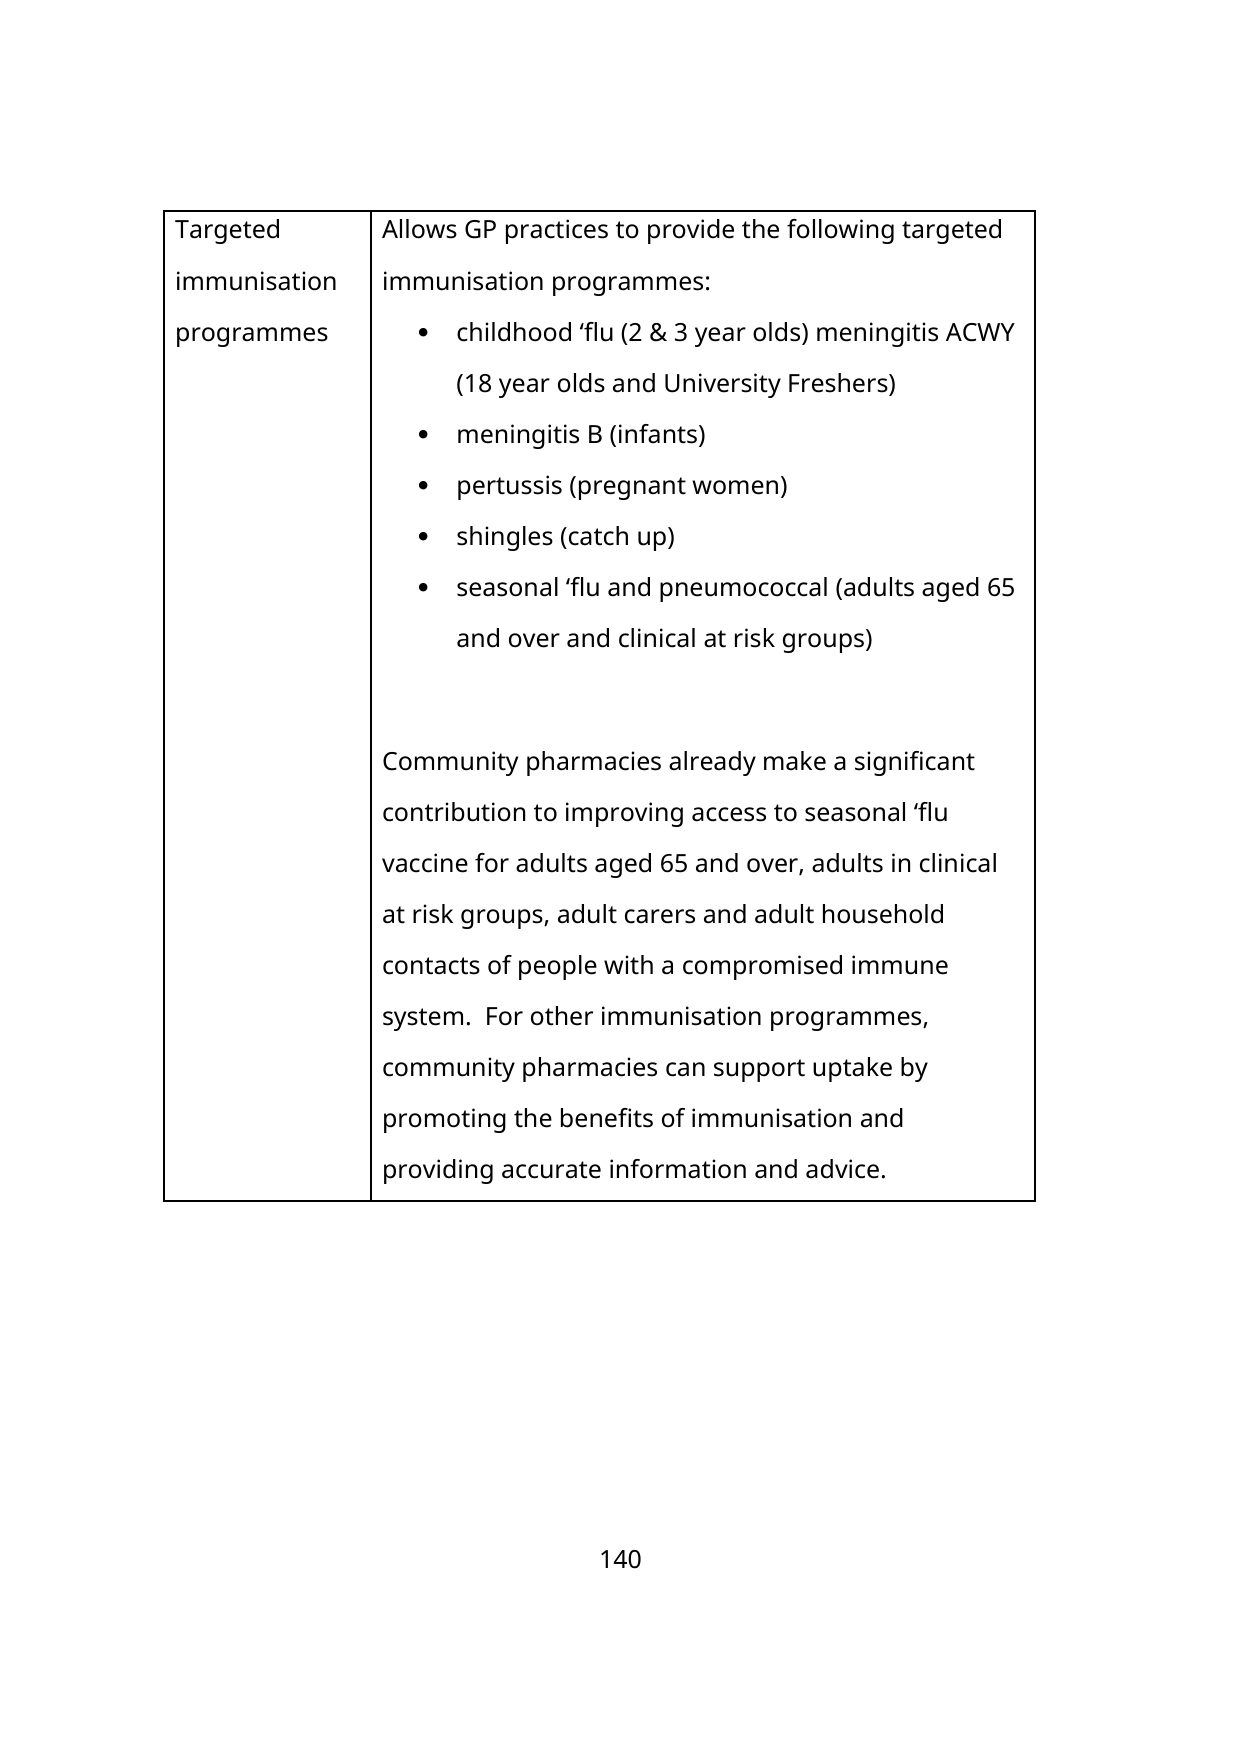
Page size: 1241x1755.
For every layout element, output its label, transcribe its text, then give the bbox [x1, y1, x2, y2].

table_cell Targeted immunisation programmes [165, 212, 370, 1200]
table_cell Allows GP practices to provide the following targeted immunisation programmes: childhood ‘flu (2 & 3 year olds) meningitis ACWY (18 year olds and University Freshers) meningitis B (infants) pertussis (pregnant women) shingles (catch up) seasonal ‘flu and pneumococcal (adults aged 65 and over and clinical at risk groups) Community pharmacies already make a significant contribution to improving access to seasonal ‘flu vaccine for adults aged 65 and over, adults in clinical at risk groups, adult carers and adult household contacts of people with a compromised immune system. For other immunisation programmes, community pharmacies can support uptake by promoting the benefits of immunisation and providing accurate information and advice. [372, 212, 1034, 1200]
